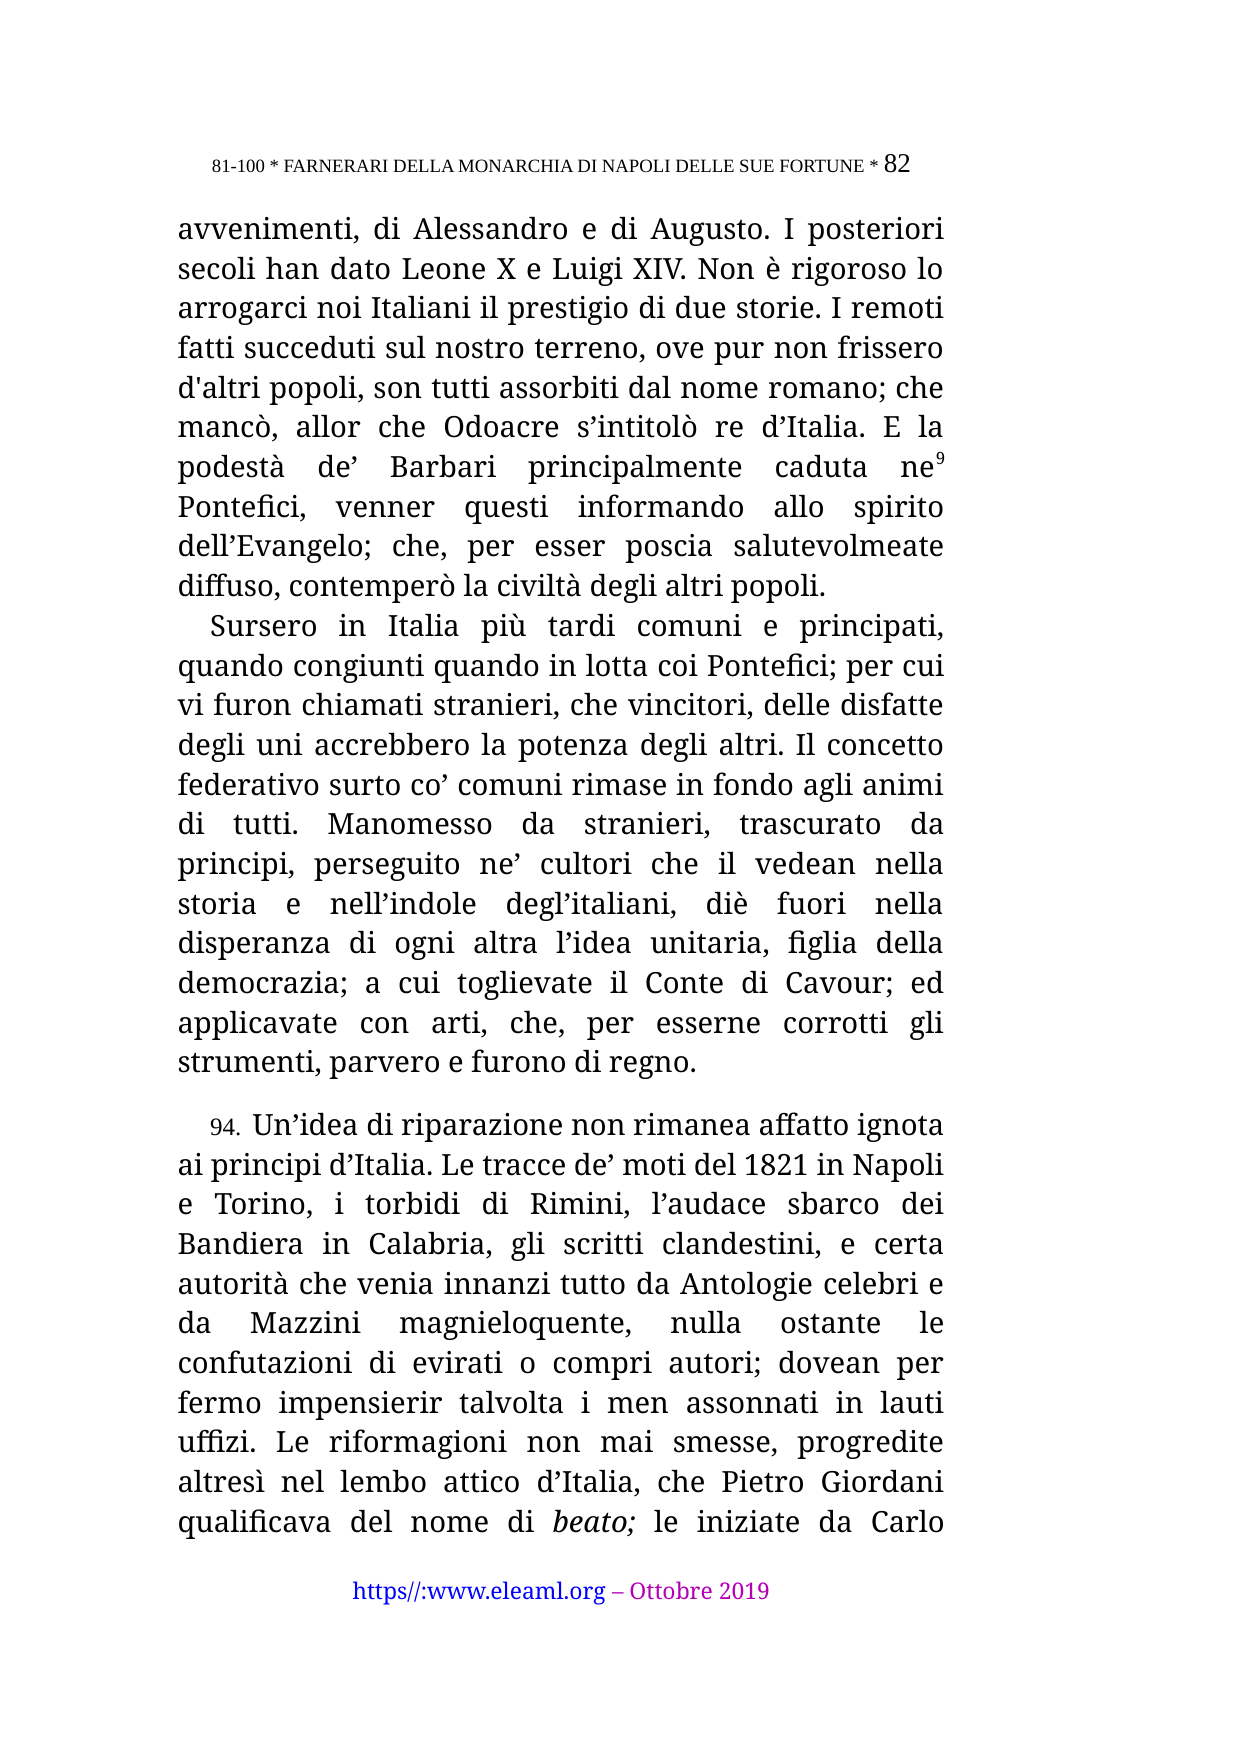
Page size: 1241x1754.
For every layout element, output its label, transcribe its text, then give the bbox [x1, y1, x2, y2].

text Sursero in Italia più tardi comuni e principati, quando congiunti quando in lotta coi Pontefici; per cui vi furon chiamati stranieri, che vincitori, delle disfatte degli uni accrebbero la potenza degli altri. Il concetto federativo surto co’ comuni rimase in fondo agli animi di tutti. Manomesso da stranieri, trascurato da principi, perseguito ne’ cultori che il vedean nella storia e nell’indole degl’italiani, diè fuori nella disperanza di ogni altra l’idea unitaria, figlia della democrazia; a cui toglievate il Conte di Cavour; ed applicavate con arti, che, per esserne corrotti gli strumenti, parvero e furono di regno. [177, 605, 945, 1081]
list Un’idea di riparazione non rimanea affatto ignota ai principi d’Italia. Le tracce de’ moti del 1821 in Napoli e Torino, i torbidi di Rimini, l’audace sbarco dei Bandiera in Calabria, gli scritti clandestini, e certa autorità che venia innanzi tutto da Antologie celebri e da Mazzini magnieloquente, nulla ostante le confutazioni di evirati o compri autori; dovean per fermo impensierir talvolta i men assonnati in lauti uffizi. Le riformagioni non mai smesse, progredite altresì nel lembo attico d’Italia, che Pietro Giordani qualificava del nome di beato; le iniziate da Carlo [177, 1104, 945, 1541]
list avvenimenti, di Alessandro e di Augusto. I posteriori secoli han dato Leone X e Luigi XIV. Non è rigoroso lo arrogarci noi Italiani il prestigio di due storie. I remoti fatti succeduti sul nostro terreno, ove pur non frissero d'altri popoli, son tutti assorbiti dal nome romano; che mancò, allor che Odoacre s’intitolò re d’Italia. E la podestà de’ Barbari principalmente caduta ne9 Pontefici, venner questi informando allo spirito dell’Evangelo; che, per esser poscia salutevolmeate diffuso, contemperò la civiltà degli altri popoli. [177, 208, 945, 605]
